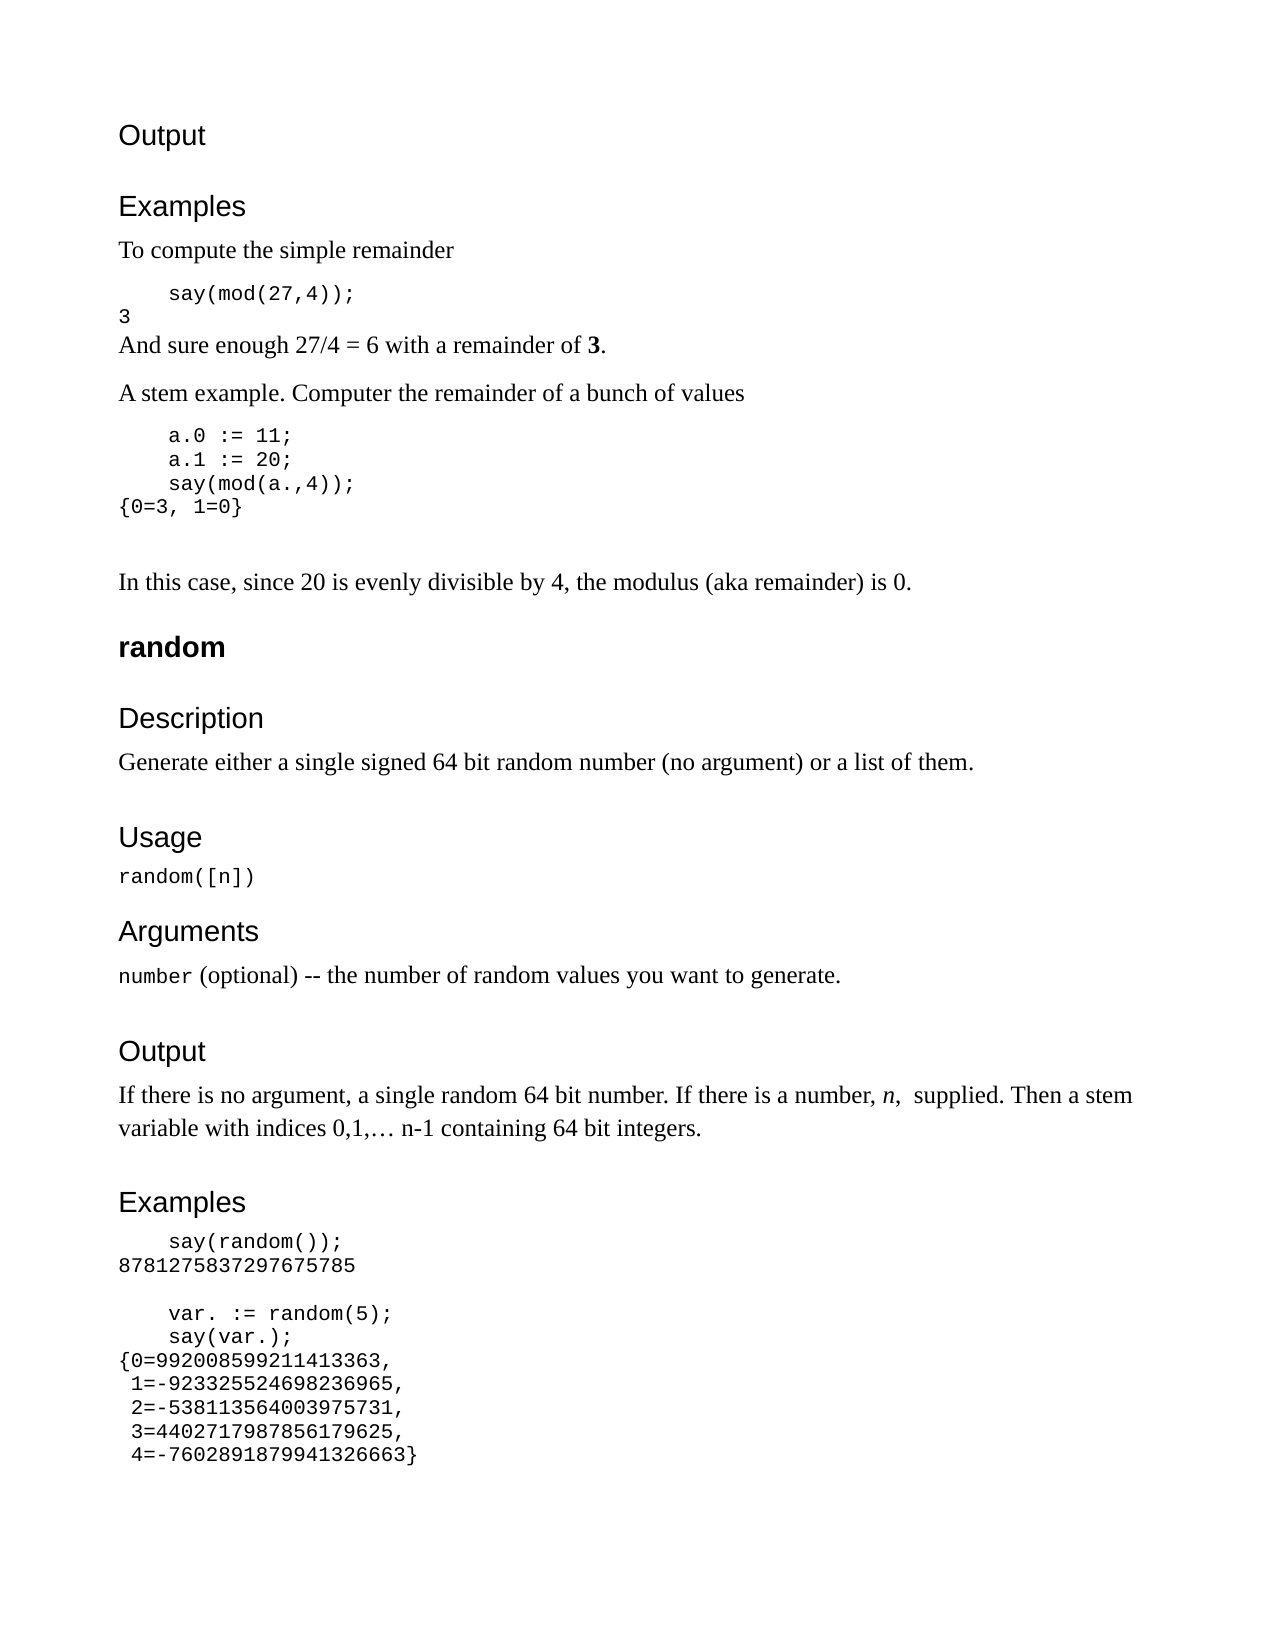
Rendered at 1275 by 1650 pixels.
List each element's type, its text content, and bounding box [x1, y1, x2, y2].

text say(mod(a.,4)); [118, 473, 1157, 496]
text 2=-538113564003975731, [118, 1397, 1157, 1421]
text And sure enough 27/4 = 6 with a remainder of 3. [118, 330, 1157, 359]
text say(random()); [118, 1232, 1157, 1255]
text 3=4402717987856179625, [118, 1421, 1157, 1444]
text number (optional) -- the number of random values you want to generate. [118, 960, 1157, 990]
text a.0 := 11; [118, 425, 1157, 449]
text A stem example. Computer the remainder of a bunch of values [118, 378, 1157, 406]
text 8781275837297675785 [118, 1255, 1157, 1279]
text If there is no argument, a single random 64 bit number. If there is a number, n, supplied. Then a stem variable with indices 0,1,… n-1 containing 64 bit integers. [118, 1080, 1157, 1142]
text 3 [118, 306, 1157, 330]
text Generate either a single signed 64 bit random number (no argument) or a list of them. [118, 747, 1157, 776]
text 4=-7602891879941326663} [118, 1444, 1157, 1468]
text In this case, since 20 is evenly divisible by 4, the modulus (aka remainder) is 0. [118, 567, 1157, 596]
text say(var.); [118, 1326, 1157, 1350]
subtitle Output [118, 118, 1157, 152]
text To compute the simple remainder [118, 235, 1157, 264]
text random([n]) [118, 866, 1157, 889]
subtitle Arguments [118, 914, 1157, 948]
text 1=-923325524698236965, [118, 1373, 1157, 1397]
text a.1 := 20; [118, 449, 1157, 473]
text {0=3, 1=0} [118, 496, 1157, 520]
subtitle Examples [118, 1186, 1157, 1219]
subtitle random [118, 630, 1157, 663]
subtitle Description [118, 701, 1157, 734]
text {0=992008599211413363, [118, 1350, 1157, 1373]
subtitle Examples [118, 189, 1157, 223]
subtitle Output [118, 1034, 1157, 1067]
text say(mod(27,4)); [118, 283, 1157, 306]
text var. := random(5); [118, 1302, 1157, 1326]
subtitle Usage [118, 819, 1157, 853]
